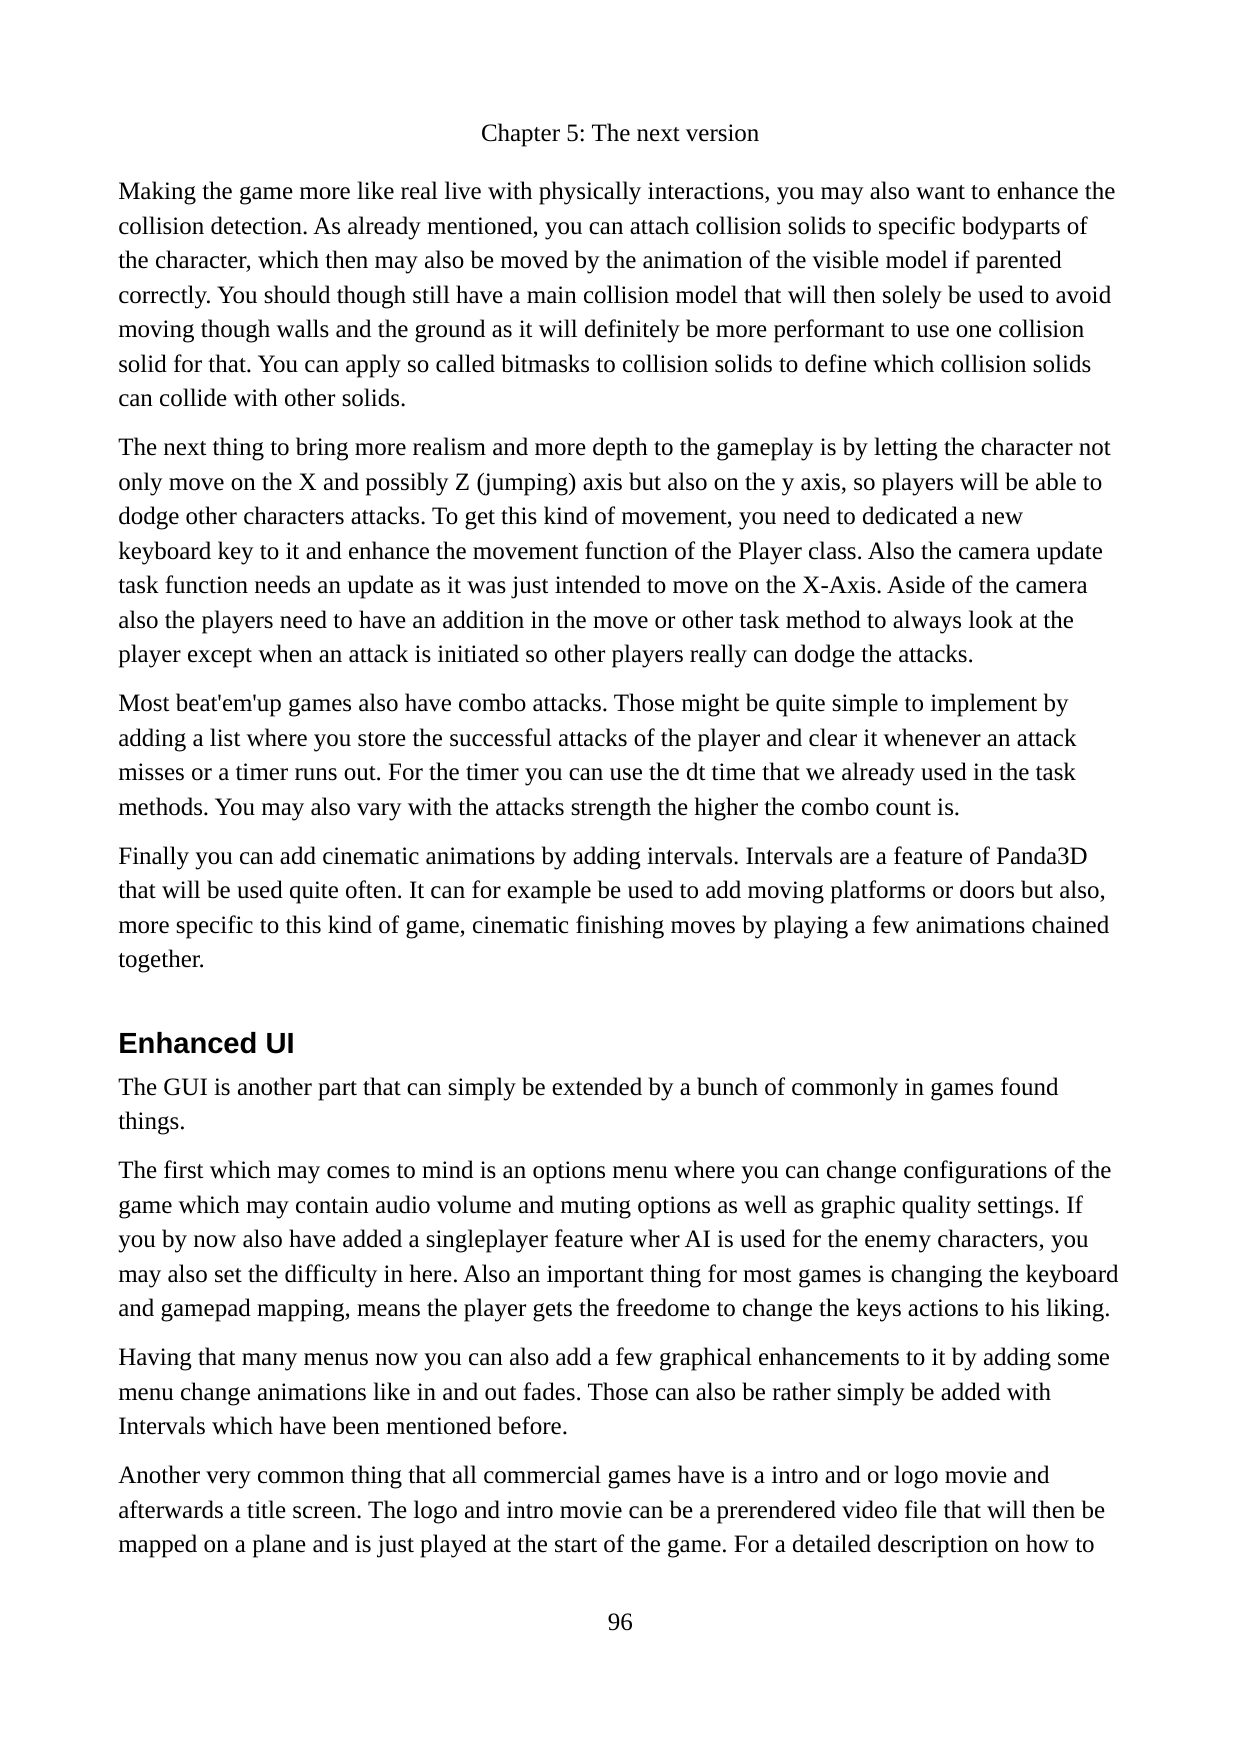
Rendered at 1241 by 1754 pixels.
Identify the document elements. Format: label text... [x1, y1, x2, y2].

text The GUI is another part that can simply be extended by a bunch of commonly in games found things. [118, 1072, 1122, 1135]
text The first which may comes to mind is an options menu where you can change configurations of the game which may contain audio volume and muting options as well as graphic quality settings. If you by now also have added a singleplayer feature wher AI is used for the enemy characters, you may also set the difficulty in here. Also an important thing for most games is changing the keyboard and gamepad mapping, means the player gets the freedome to change the keys actions to his liking. [118, 1155, 1122, 1322]
text Another very common thing that all commercial games have is a intro and or logo movie and afterwards a title screen. The logo and intro movie can be a prerendered video file that will then be mapped on a plane and is just played at the start of the game. For a detailed description on how to [118, 1460, 1122, 1558]
text The next thing to bring more realism and more depth to the gameplay is by letting the character not only move on the X and possibly Z (jumping) axis but also on the y axis, so players will be able to dodge other characters attacks. To get this kind of movement, you need to dedicated a new keyboard key to it and enhance the movement function of the Player class. Also the camera update task function needs an update as it was just intended to move on the X-Axis. Aside of the camera also the players need to have an addition in the move or other task method to always look at the player except when an attack is initiated so other players really can dodge the attacks. [118, 432, 1122, 668]
subtitle Enhanced UI [118, 1026, 1122, 1059]
text Finally you can add cinematic animations by adding intervals. Intervals are a feature of Panda3D that will be used quite often. It can for example be used to add moving platforms or doors but also, more specific to this kind of game, cinematic finishing moves by playing a few animations chained together. [118, 841, 1122, 973]
text Most beat'em'up games also have combo attacks. Those might be quite simple to implement by adding a list where you store the successful attacks of the player and clear it whenever an attack misses or a timer runs out. For the timer you can use the dt time that we already used in the task methods. You may also vary with the attacks strength the higher the combo count is. [118, 688, 1122, 820]
text Making the game more like real live with physically interactions, you may also want to enhance the collision detection. As already mentioned, you can attach collision solids to specific bodyparts of the character, which then may also be moved by the animation of the visible model if parented correctly. You should though still have a main collision model that will then solely be used to avoid moving though walls and the ground as it will definitely be more performant to use one collision solid for that. You can apply so called bitmasks to collision solids to define which collision solids can collide with other solids. [118, 176, 1122, 412]
text Having that many menus now you can also add a few graphical enhancements to it by adding some menu change animations like in and out fades. Those can also be rather simply be added with Intervals which have been mentioned before. [118, 1342, 1122, 1440]
